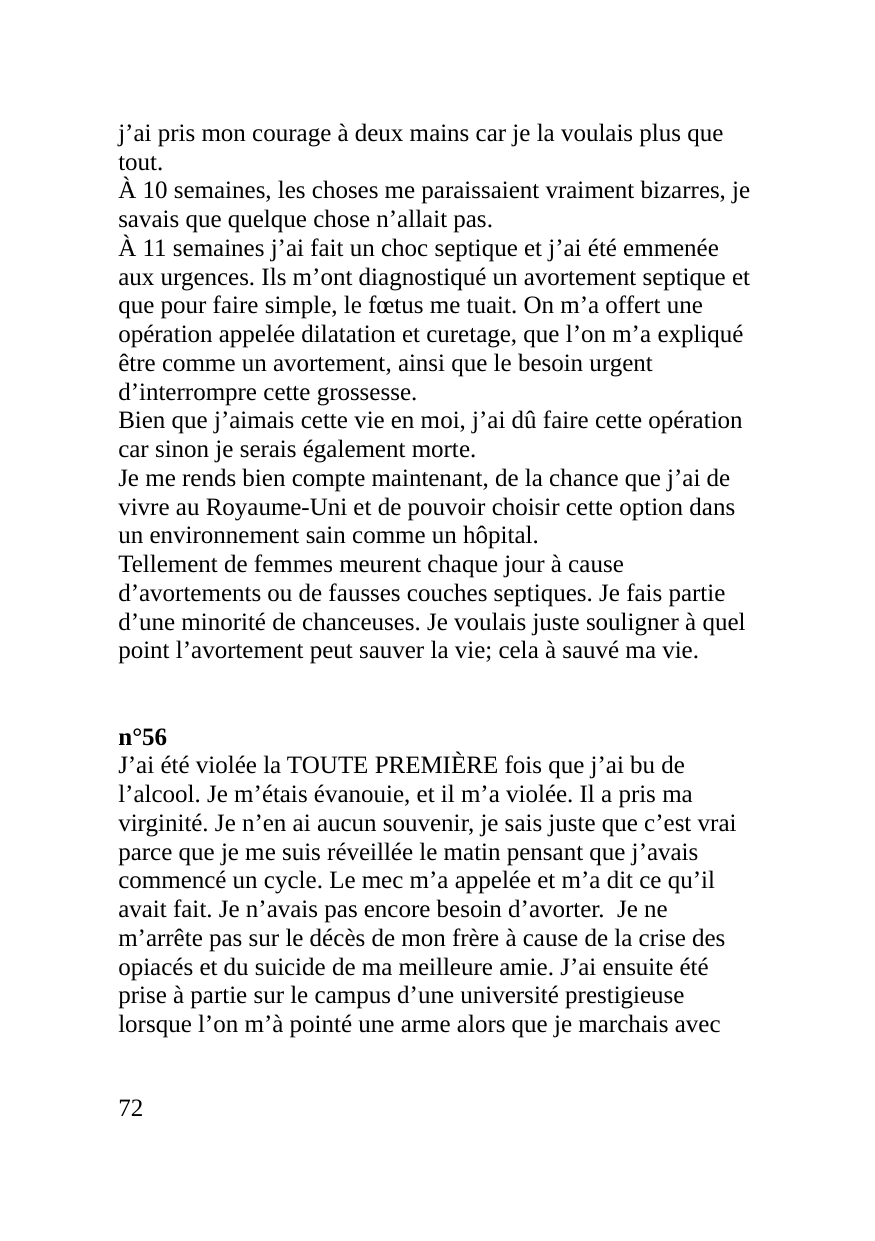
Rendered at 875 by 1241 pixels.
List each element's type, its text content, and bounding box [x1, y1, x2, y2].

text Je me rends bien compte maintenant, de la chance que j’ai de vivre au Royaume-Uni et de pouvoir choisir cette option dans un environnement sain comme un hôpital. [118, 463, 756, 549]
text J’ai été violée la TOUTE PREMIÈRE fois que j’ai bu de l’alcool. Je m’étais évanouie, et il m’a violée. Il a pris ma virginité. Je n’en ai aucun souvenir, je sais juste que c’est vrai parce que je me suis réveillée le matin pensant que j’avais commencé un cycle. Le mec m’a appelée et m’a dit ce qu’il avait fait. Je n’avais pas encore besoin d’avorter. Je ne m’arrête pas sur le décès de mon frère à cause de la crise des opiacés et du suicide de ma meilleure amie. J’ai ensuite été prise à partie sur le campus d’une université prestigieuse lorsque l’on m’à pointé une arme alors que je marchais avec [118, 751, 756, 1038]
text j’ai pris mon courage à deux mains car je la voulais plus que tout. [118, 118, 756, 176]
text À 10 semaines, les choses me paraissaient vraiment bizarres, je savais que quelque chose n’allait pas. [118, 176, 756, 233]
text Tellement de femmes meurent chaque jour à cause d’avortements ou de fausses couches septiques. Je fais partie d’une minorité de chanceuses. Je voulais juste souligner à quel point l’avortement peut sauver la vie; cela à sauvé ma vie. [118, 549, 756, 664]
text Bien que j’aimais cette vie en moi, j’ai dû faire cette opération car sinon je serais également morte. [118, 406, 756, 463]
text À 11 semaines j’ai fait un choc septique et j’ai été emmenée aux urgences. Ils m’ont diagnostiqué un avortement septique et que pour faire simple, le fœtus me tuait. On m’a offert une opération appelée dilatation et curetage, que l’on m’a expliqué être comme un avortement, ainsi que le besoin urgent d’interrompre cette grossesse. [118, 233, 756, 406]
text n°56 [118, 722, 756, 751]
